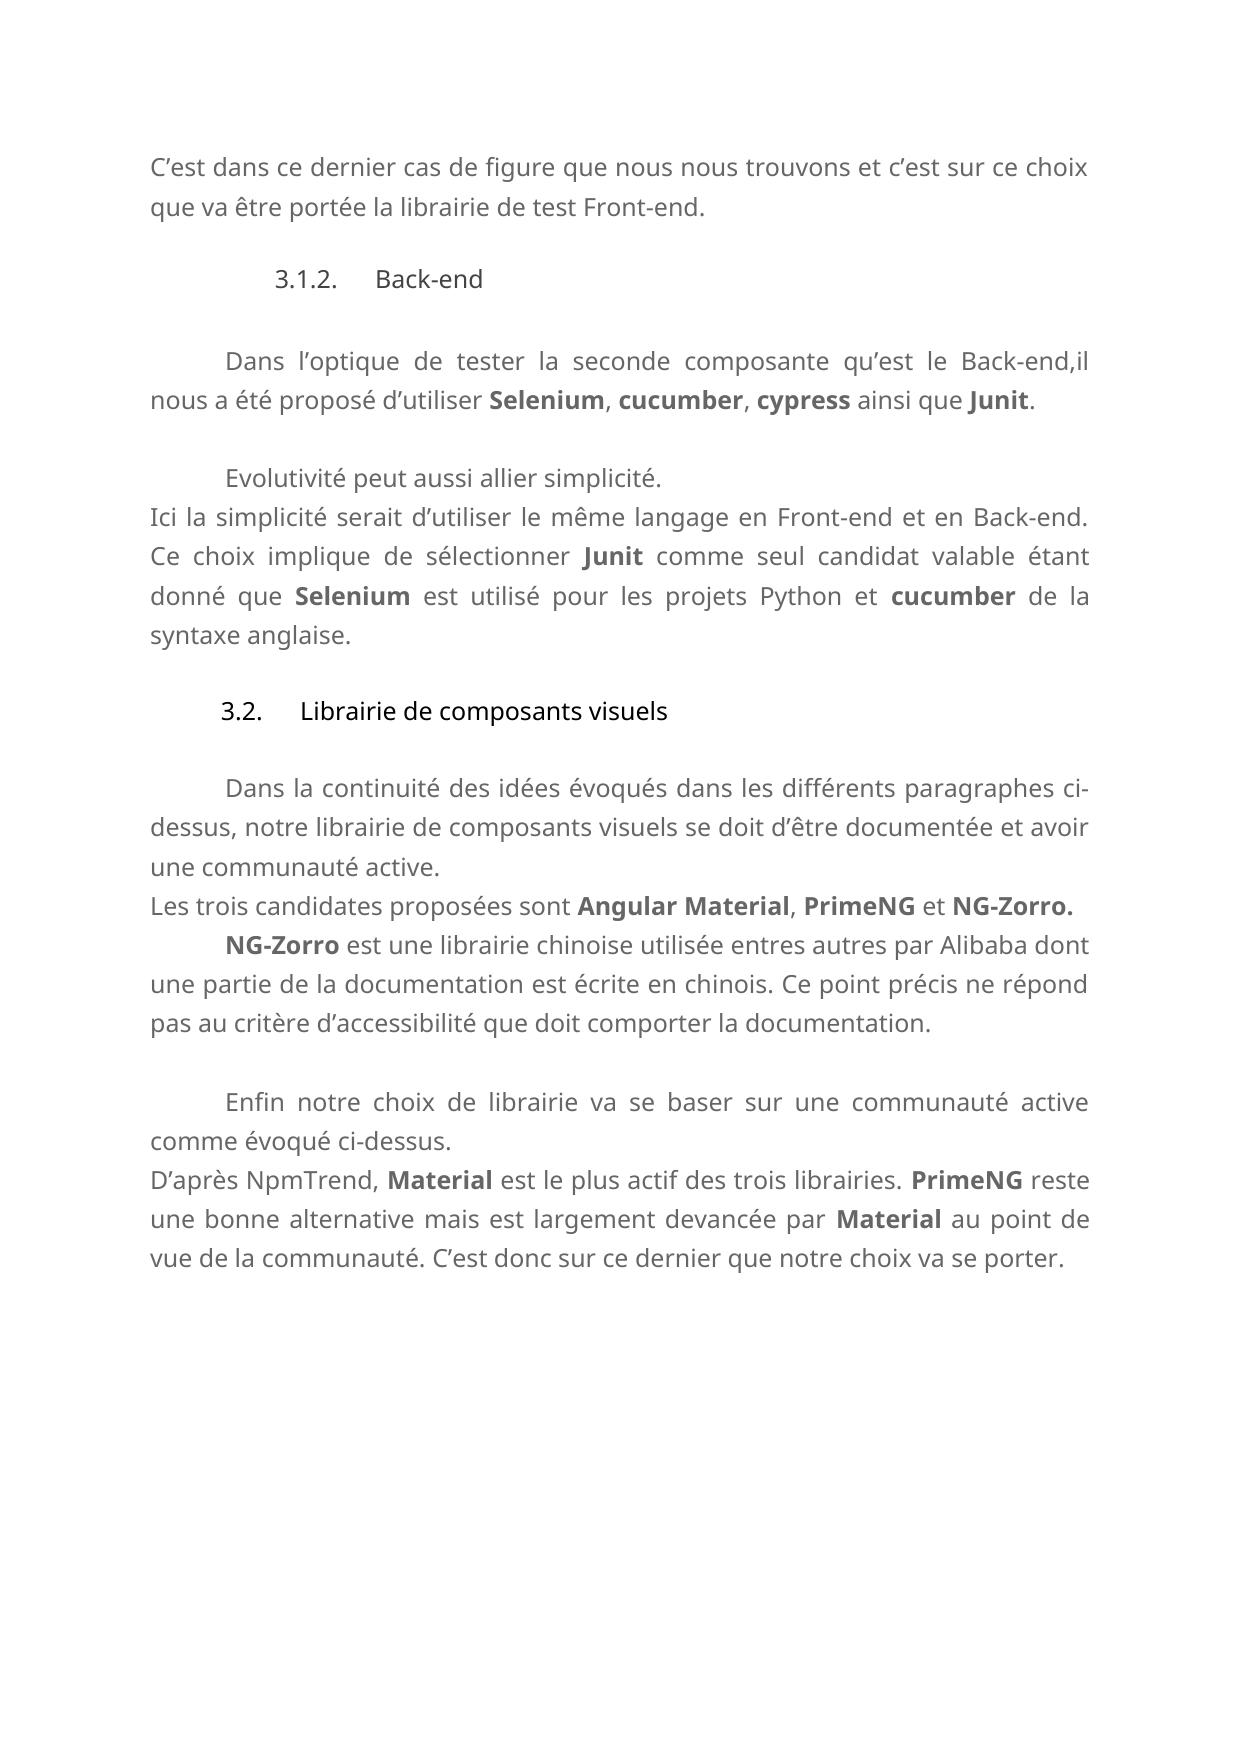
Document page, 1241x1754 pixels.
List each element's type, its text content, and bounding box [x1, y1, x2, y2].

text Les trois candidates proposées sont Angular Material, PrimeNG et NG-Zorro. [150, 888, 1090, 922]
text Evolutivité peut aussi allier simplicité. [150, 461, 1090, 495]
text Ici la simplicité serait d’utiliser le même langage en Front-end et en Back-end. Ce choix implique de sélectionner Junit comme seul candidat valable étant donné que Selenium est utilisé pour les projets Python et cucumber de la syntaxe anglaise. [150, 500, 1090, 651]
text NG-Zorro est une librairie chinoise utilisée entres autres par Alibaba dont une partie de la documentation est écrite en chinois. Ce point précis ne répond pas au critère d’accessibilité que doit comporter la documentation. [150, 927, 1090, 1040]
text C’est dans ce dernier cas de figure que nous nous trouvons et c’est sur ce choix que va être portée la librairie de test Front-end. [150, 150, 1090, 223]
text Enfin notre choix de librairie va se baser sur une communauté active comme évoqué ci-dessus. [150, 1084, 1090, 1157]
text Dans la continuité des idées évoqués dans les différents paragraphes ci-dessus, notre librairie de composants visuels se doit d’être documentée et avoir une communauté active. [150, 771, 1090, 883]
text Dans l’optique de tester la seconde composante qu’est le Back-end,il nous a été proposé d’utiliser Selenium, cucumber, cypress ainsi que Junit. [150, 343, 1090, 416]
subtitle Back-end [337, 262, 1090, 296]
subtitle Librairie de composants visuels [262, 694, 1090, 728]
text D’après NpmTrend, Material est le plus actif des trois librairies. PrimeNG reste une bonne alternative mais est largement devancée par Material au point de vue de la communauté. C’est donc sur ce dernier que notre choix va se porter. [150, 1162, 1090, 1275]
